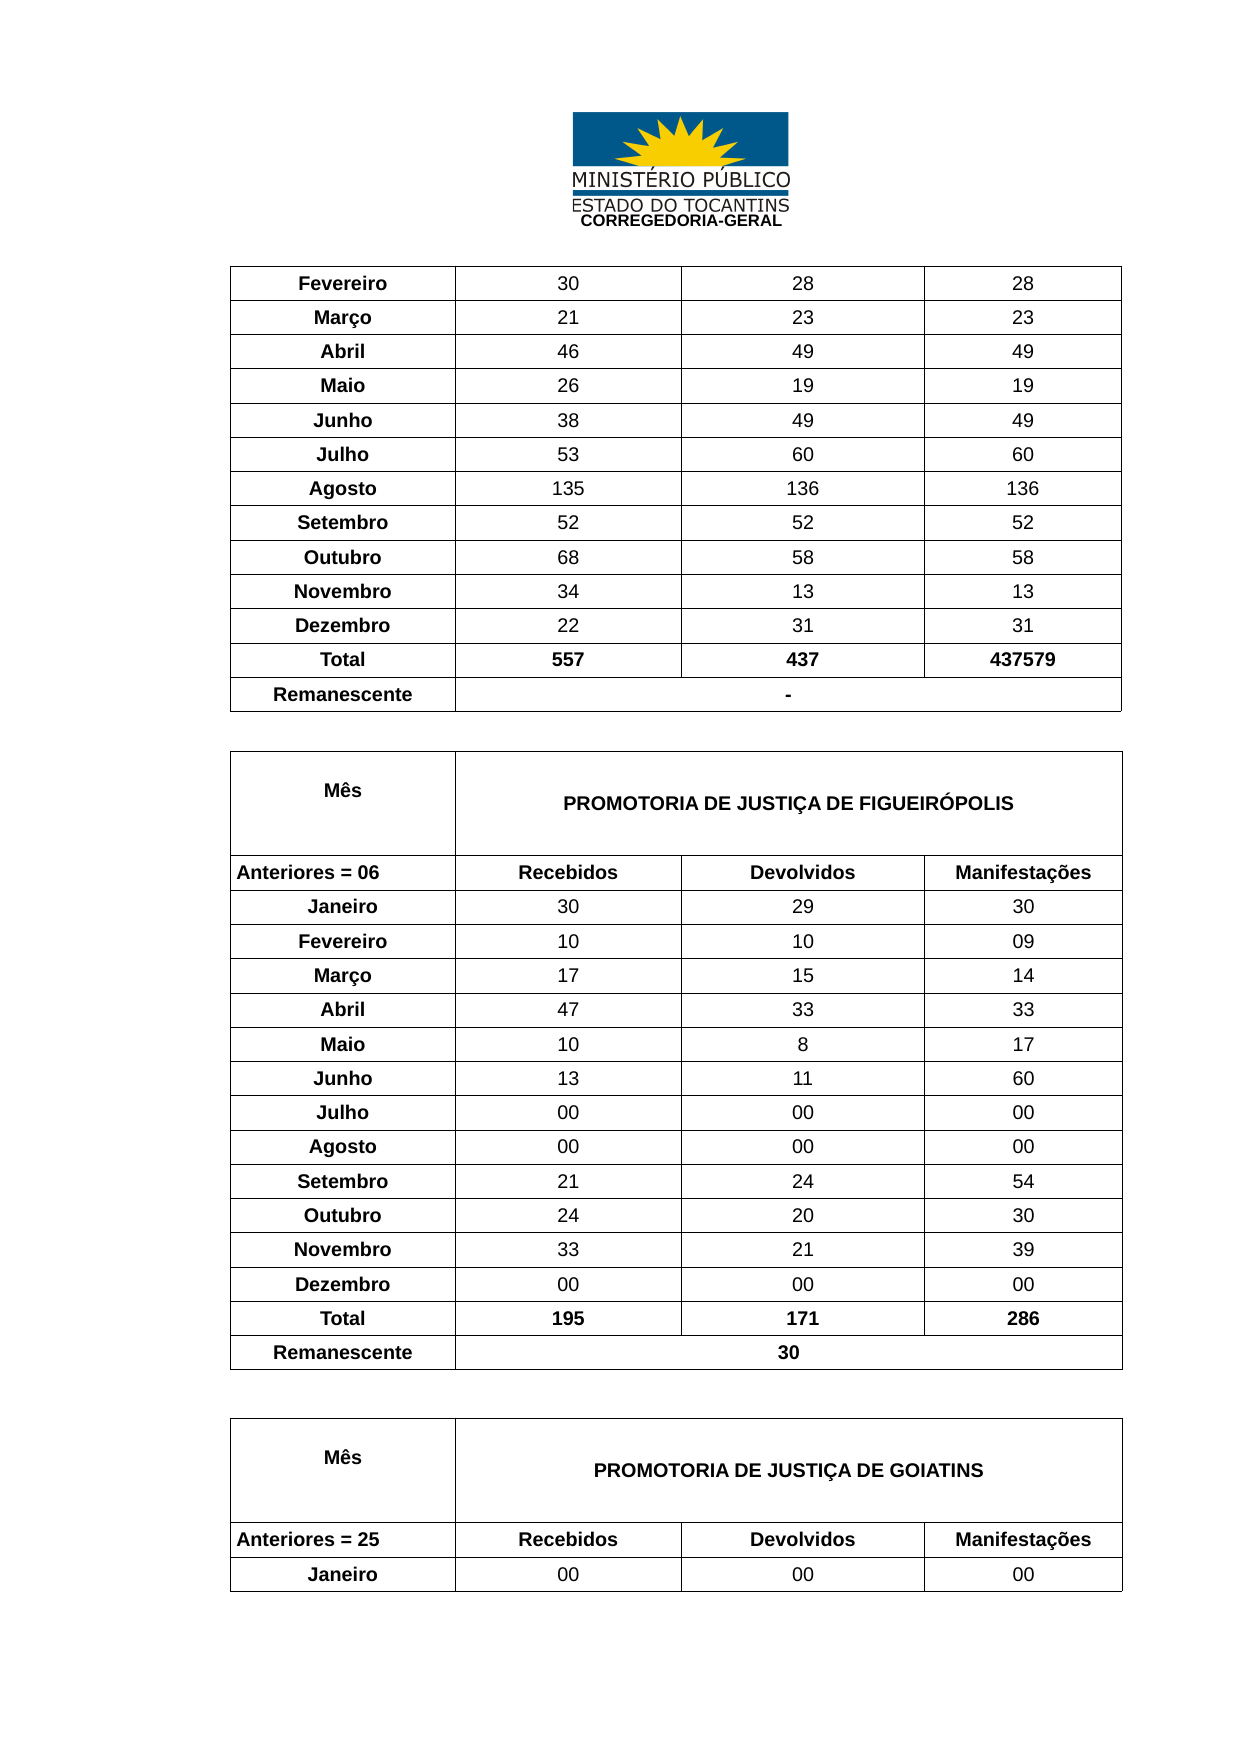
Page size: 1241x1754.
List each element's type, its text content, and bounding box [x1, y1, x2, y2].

table_cell 31 [925, 609, 1121, 642]
table_cell 00 [682, 1131, 924, 1164]
table_cell 00 [682, 1558, 924, 1591]
table_cell 38 [456, 404, 681, 437]
table_cell 00 [456, 1558, 681, 1591]
table_cell 136 [682, 472, 924, 505]
table_cell Total [231, 644, 455, 677]
table_cell 46 [456, 335, 681, 368]
table_cell Anteriores = 06 [231, 856, 455, 889]
table_cell Novembro [231, 1233, 455, 1267]
table_cell 13 [682, 575, 924, 608]
table_cell 13 [925, 575, 1121, 608]
table_cell 00 [456, 1131, 681, 1164]
table_cell 60 [925, 1062, 1122, 1095]
table_cell 00 [456, 1096, 681, 1129]
table_cell 58 [925, 541, 1121, 574]
table_cell 00 [925, 1096, 1122, 1129]
table_cell 58 [682, 541, 924, 574]
table_cell 52 [682, 506, 924, 540]
table_cell Agosto [231, 1131, 455, 1164]
table_header Mês [231, 1419, 455, 1522]
table_cell Maio [231, 369, 455, 403]
table_cell Março [231, 301, 455, 334]
picture [572, 112, 790, 212]
table_cell 437 [682, 644, 924, 677]
table_cell 00 [682, 1268, 924, 1301]
table_cell Setembro [231, 1165, 455, 1198]
table_cell Janeiro [231, 891, 455, 924]
table_cell Remanescente [231, 1336, 455, 1369]
table_cell 33 [682, 994, 924, 1027]
table_cell 31 [682, 609, 924, 642]
table_cell 135 [456, 472, 681, 505]
table_cell 24 [682, 1165, 924, 1198]
table_cell 52 [925, 506, 1121, 540]
table_cell 557 [456, 644, 681, 677]
table_header PROMOTORIA DE JUSTIÇA DE GOIATINS [456, 1419, 1122, 1522]
table_cell Julho [231, 438, 455, 471]
table_cell Setembro [231, 506, 455, 540]
table_cell Janeiro [231, 1558, 455, 1591]
table_cell Manifestações [925, 1523, 1122, 1557]
table_cell 23 [925, 301, 1121, 334]
table_cell Novembro [231, 575, 455, 608]
table_cell Devolvidos [682, 1523, 924, 1557]
table_cell 10 [456, 925, 681, 958]
table_cell Março [231, 959, 455, 992]
table_cell 286 [925, 1302, 1122, 1335]
table_cell 49 [925, 404, 1121, 437]
table_cell 33 [925, 994, 1122, 1027]
table_cell 23 [682, 301, 924, 334]
table_cell 00 [925, 1558, 1122, 1591]
table_cell Maio [231, 1028, 455, 1061]
table_cell Agosto [231, 472, 455, 505]
table_cell Recebidos [456, 856, 681, 889]
table_cell 21 [456, 1165, 681, 1198]
table_cell Outubro [231, 1199, 455, 1232]
table_cell 14 [925, 959, 1122, 992]
table_cell Dezembro [231, 1268, 455, 1301]
table_cell Fevereiro [231, 267, 455, 300]
table_cell 22 [456, 609, 681, 642]
table_cell Anteriores = 25 [231, 1523, 455, 1557]
table_cell 54 [925, 1165, 1122, 1198]
table_cell 136 [925, 472, 1121, 505]
table_cell 00 [456, 1268, 681, 1301]
table_cell 33 [456, 1233, 681, 1267]
table_cell Total [231, 1302, 455, 1335]
table_cell 47 [456, 994, 681, 1027]
table_cell Dezembro [231, 609, 455, 642]
table_cell Julho [231, 1096, 455, 1129]
table_cell 28 [682, 267, 924, 300]
table_cell 19 [925, 369, 1121, 403]
table_cell 00 [925, 1268, 1122, 1301]
table_cell Recebidos [456, 1523, 681, 1557]
table_cell 21 [456, 301, 681, 334]
table_cell 171 [682, 1302, 924, 1335]
table_cell 49 [682, 404, 924, 437]
table_cell 00 [682, 1096, 924, 1129]
table_cell 10 [682, 925, 924, 958]
table_cell 53 [456, 438, 681, 471]
table_cell Outubro [231, 541, 455, 574]
table_header PROMOTORIA DE JUSTIÇA DE FIGUEIRÓPOLIS [456, 752, 1122, 855]
table_cell 26 [456, 369, 681, 403]
table_header Mês [231, 752, 455, 855]
table_cell 24 [456, 1199, 681, 1232]
table_cell 30 [456, 267, 681, 300]
table_cell 11 [682, 1062, 924, 1095]
table_cell 29 [682, 891, 924, 924]
table_cell 34 [456, 575, 681, 608]
table_cell 28 [925, 267, 1121, 300]
table_cell 21 [682, 1233, 924, 1267]
table_cell 10 [456, 1028, 681, 1061]
table_cell 49 [925, 335, 1121, 368]
table_cell Fevereiro [231, 925, 455, 958]
table_cell 30 [925, 1199, 1122, 1232]
table_cell 19 [682, 369, 924, 403]
table_cell Junho [231, 1062, 455, 1095]
table_cell Manifestações [925, 856, 1122, 889]
table_cell 15 [682, 959, 924, 992]
table_cell 60 [925, 438, 1121, 471]
table_cell 00 [925, 1131, 1122, 1164]
table_cell 195 [456, 1302, 681, 1335]
table_cell 30 [456, 891, 681, 924]
table_cell Abril [231, 994, 455, 1027]
table_cell 60 [682, 438, 924, 471]
table_cell 52 [456, 506, 681, 540]
table_cell 68 [456, 541, 681, 574]
table_cell 20 [682, 1199, 924, 1232]
table_cell 30 [456, 1336, 1122, 1369]
table_cell Devolvidos [682, 856, 924, 889]
table_cell 39 [925, 1233, 1122, 1267]
table_cell Junho [231, 404, 455, 437]
table_cell 30 [925, 891, 1122, 924]
table_cell - [456, 678, 1121, 711]
table_cell 49 [682, 335, 924, 368]
table_cell 13 [456, 1062, 681, 1095]
table_cell 8 [682, 1028, 924, 1061]
table_cell 17 [925, 1028, 1122, 1061]
table_cell Remanescente [231, 678, 455, 711]
table_cell 17 [456, 959, 681, 992]
table_cell 09 [925, 925, 1122, 958]
table_cell Abril [231, 335, 455, 368]
table_cell 437579 [925, 644, 1121, 677]
